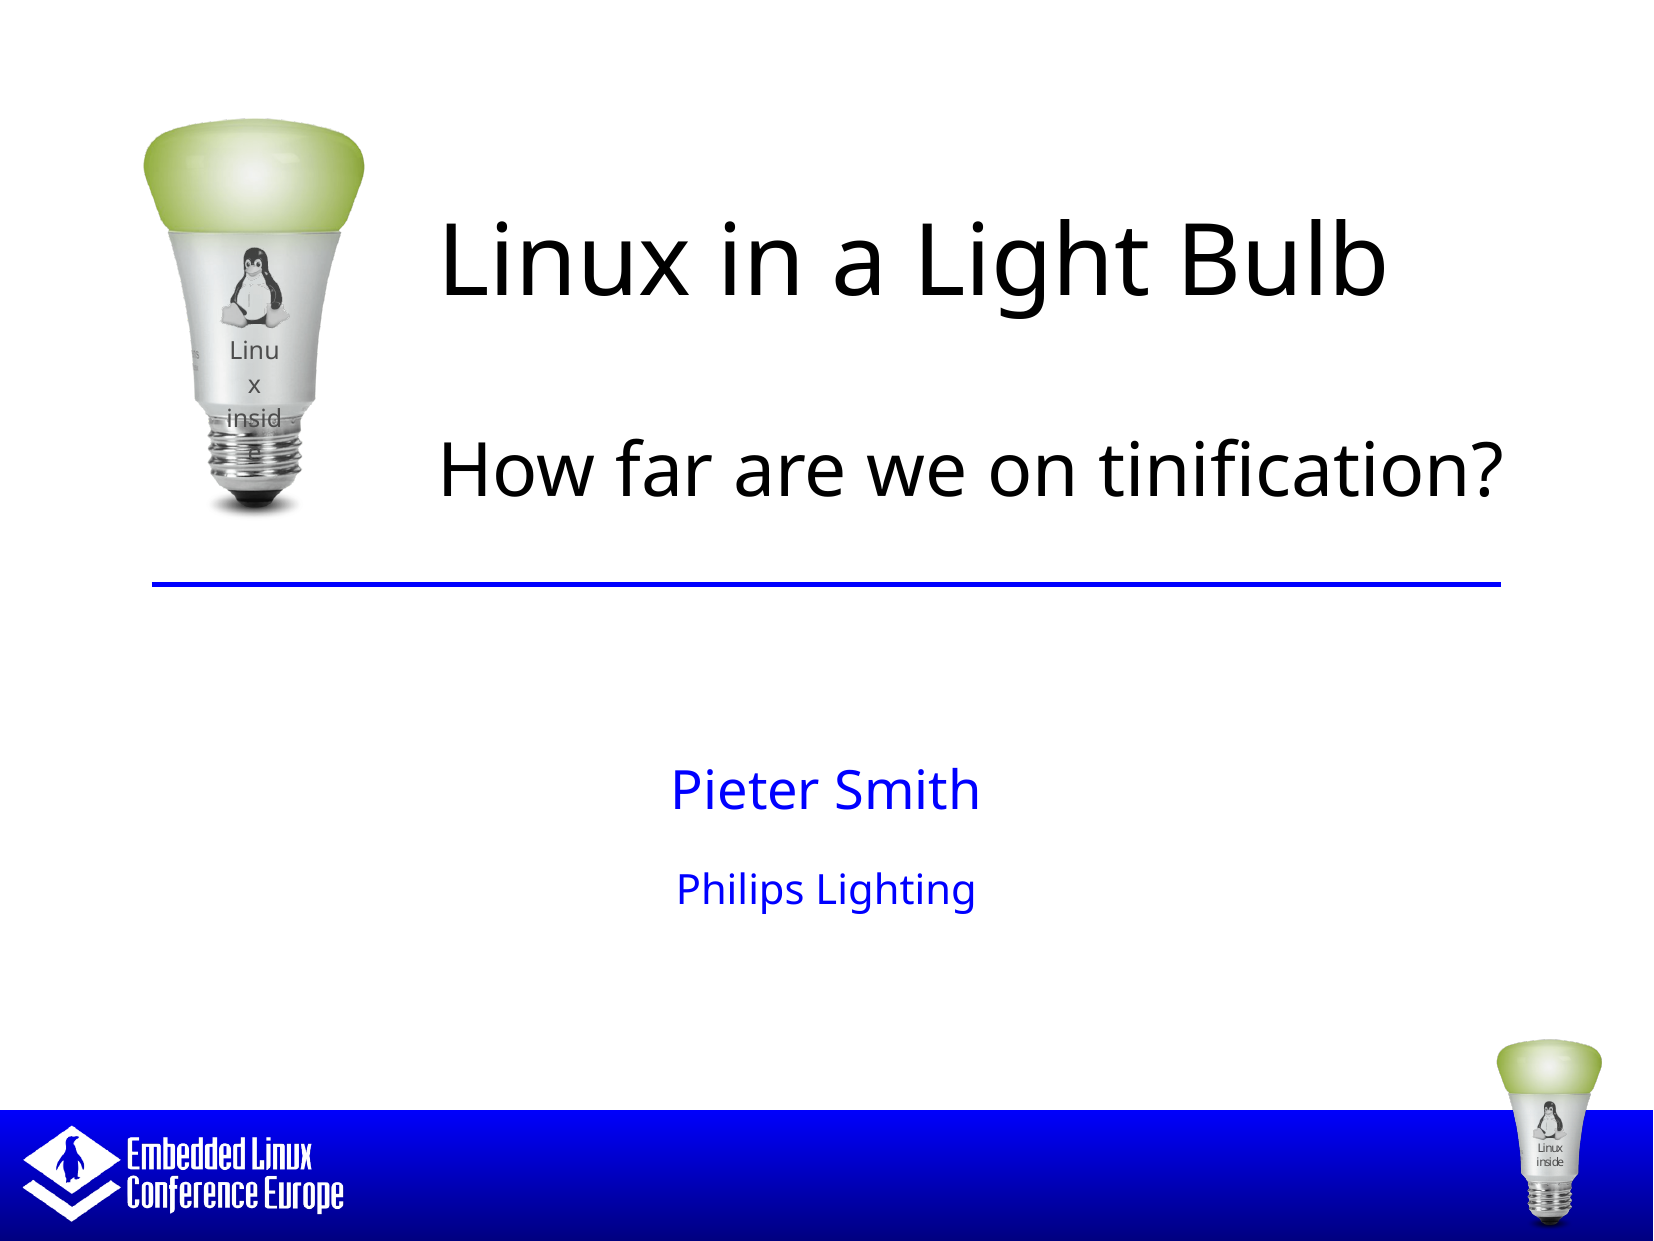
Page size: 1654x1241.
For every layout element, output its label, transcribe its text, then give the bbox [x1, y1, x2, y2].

subtitle Pieter Smith Philips Lighting [363, 711, 1290, 957]
text_box Linux inside [211, 325, 302, 421]
picture [22, 90, 472, 541]
picture [18, 1120, 348, 1226]
title Linux in a Light Bulb How far are we on tinification? [472, 172, 1560, 535]
